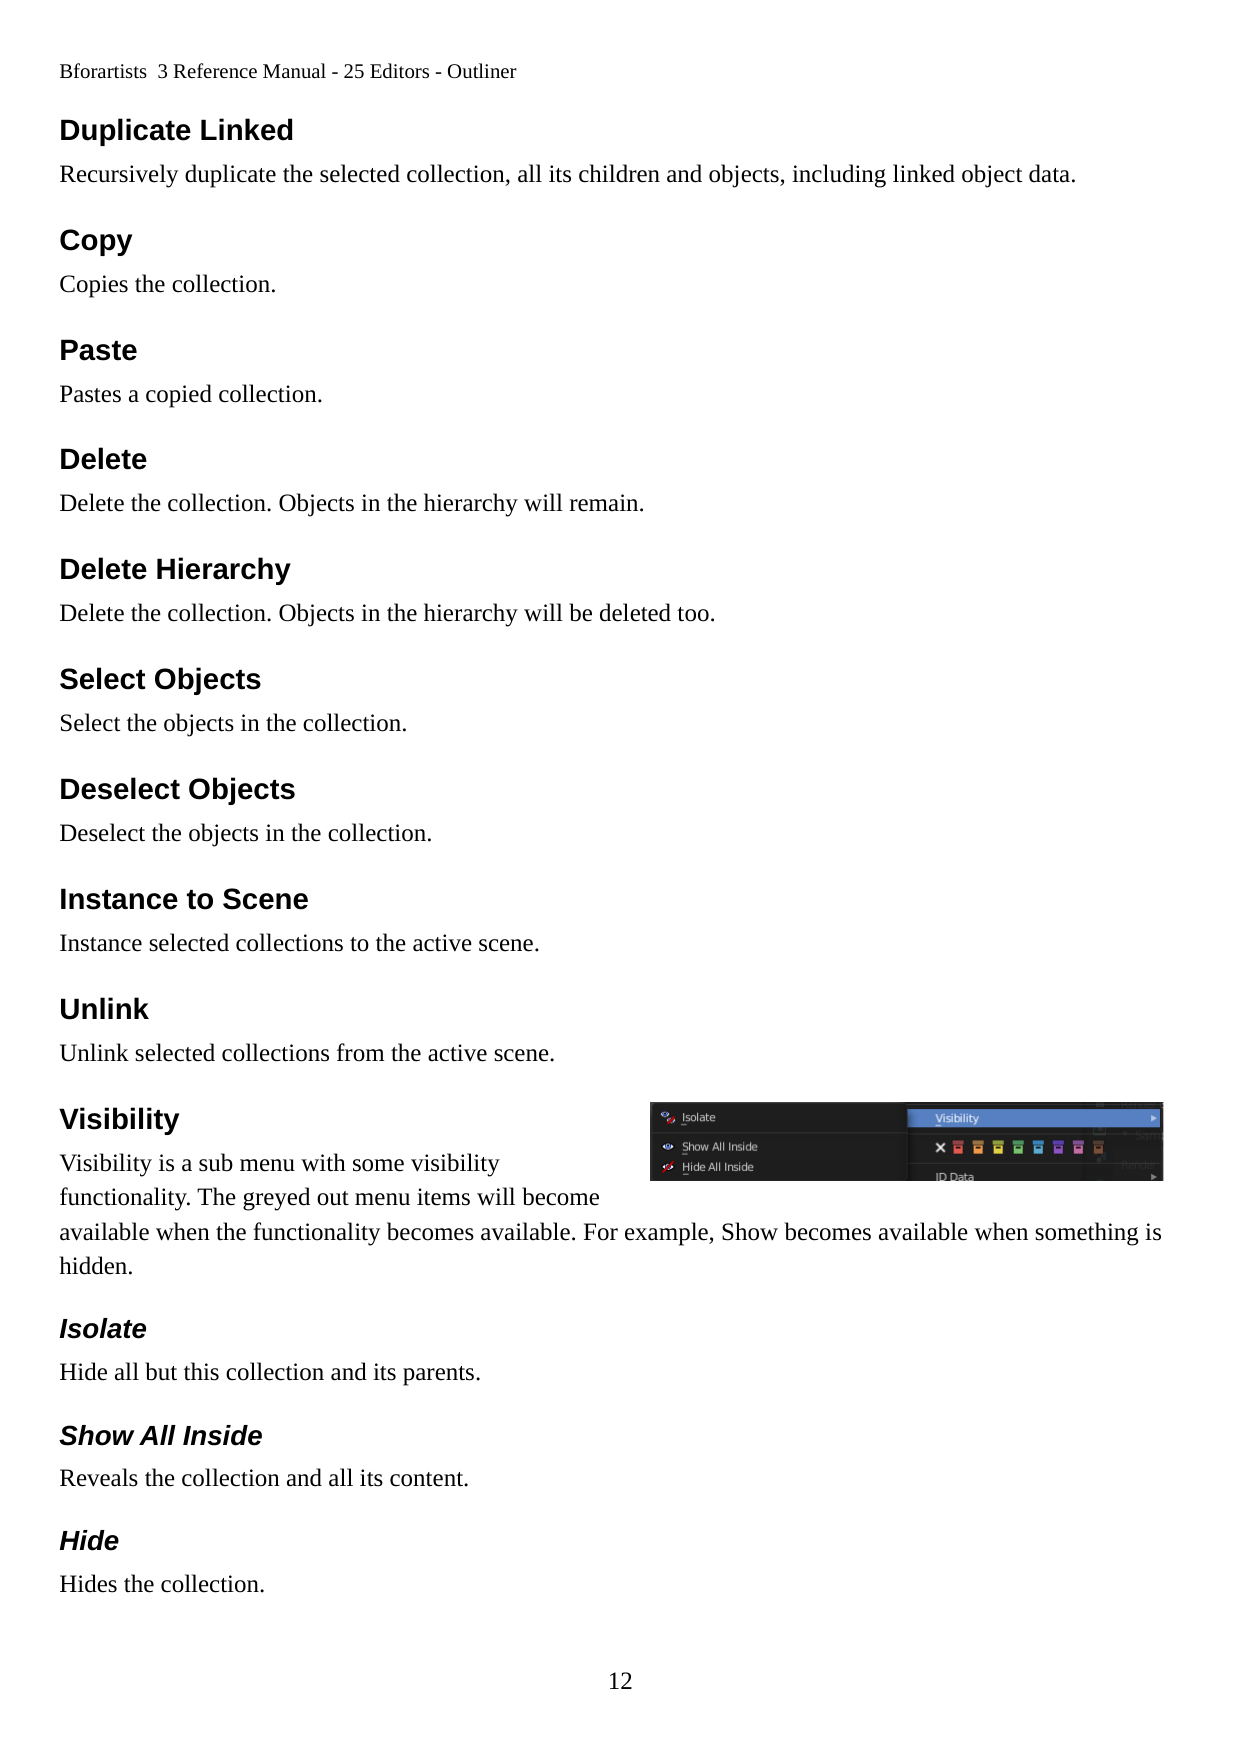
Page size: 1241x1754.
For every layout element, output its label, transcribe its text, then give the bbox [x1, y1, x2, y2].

subtitle Instance to Scene [59, 882, 1181, 916]
subtitle Show All Inside [59, 1419, 1181, 1451]
text Hides the collection. [59, 1569, 1181, 1598]
subtitle Duplicate Linked [59, 113, 1181, 146]
subtitle Isolate [59, 1313, 1181, 1345]
subtitle Paste [59, 332, 1181, 366]
subtitle Visibility [59, 1102, 650, 1135]
text Recursively duplicate the selected collection, all its children and objects, including linked object data. [59, 159, 1181, 188]
subtitle Hide [59, 1525, 1181, 1557]
text Unlink selected collections from the active scene. [59, 1038, 1181, 1067]
picture [650, 1102, 1164, 1181]
subtitle Delete [59, 442, 1181, 476]
subtitle Delete Hierarchy [59, 552, 1181, 586]
text Pastes a copied collection. [59, 379, 1181, 407]
text Instance selected collections to the active scene. [59, 928, 1181, 957]
text Deselect the objects in the collection. [59, 818, 1181, 847]
subtitle Select Objects [59, 662, 1181, 696]
subtitle Copy [59, 222, 1181, 256]
text Delete the collection. Objects in the hierarchy will be deleted too. [59, 598, 1181, 627]
text Select the objects in the collection. [59, 708, 1181, 737]
text Copies the collection. [59, 269, 1181, 297]
subtitle Unlink [59, 992, 1181, 1026]
text Delete the collection. Objects in the hierarchy will remain. [59, 488, 1181, 517]
text Reveals the collection and all its content. [59, 1463, 1181, 1492]
text Hide all but this collection and its parents. [59, 1357, 1181, 1386]
text Visibility is a sub menu with some visibility functionality. The greyed out menu items will become available when the functionality becomes available. For example, Show becomes available when something is hidden. [59, 1148, 1181, 1280]
subtitle [1164, 1102, 1181, 1135]
subtitle Deselect Objects [59, 772, 1181, 806]
